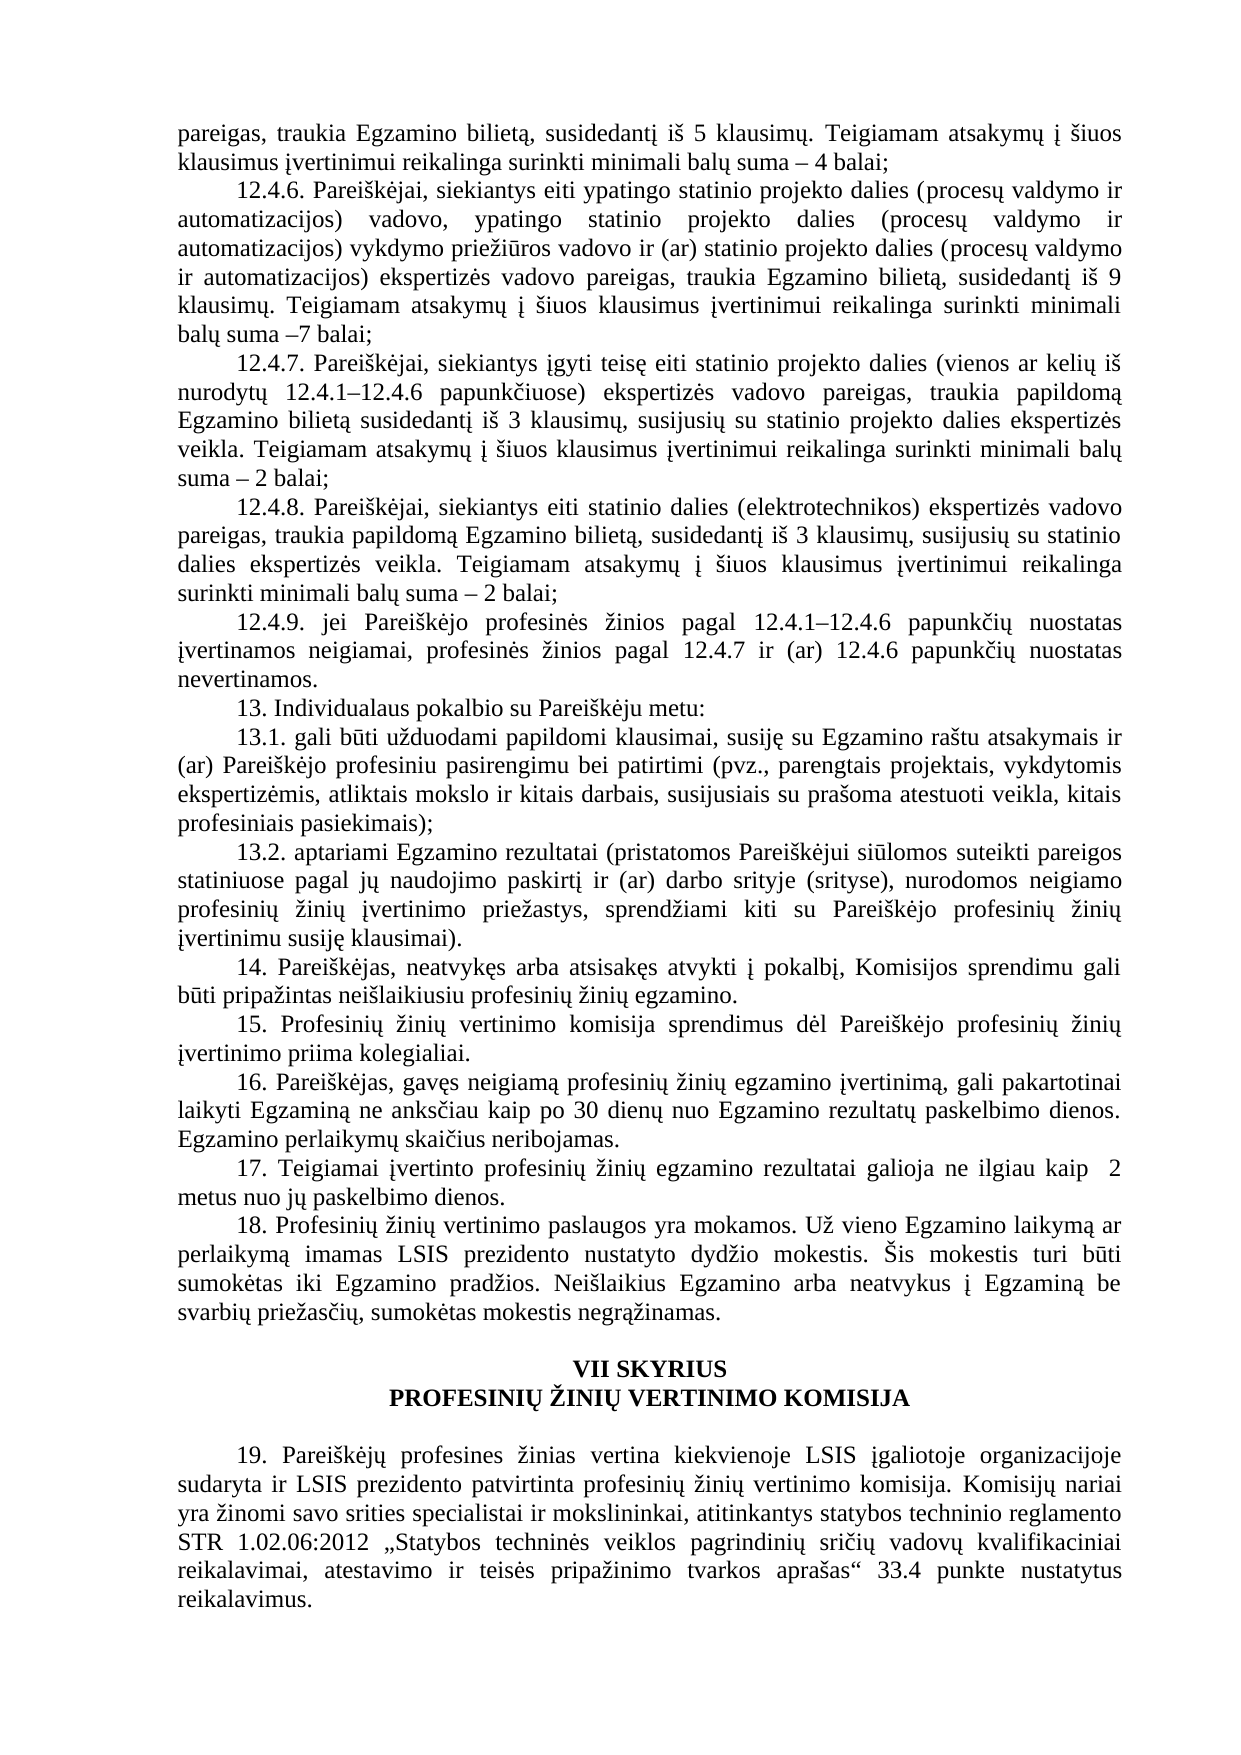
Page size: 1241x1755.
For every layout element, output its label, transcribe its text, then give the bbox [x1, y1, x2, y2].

text 16. Pareiškėjas, gavęs neigiamą profesinių žinių egzamino įvertinimą, gali pakartotinai laikyti Egzaminą ne anksčiau kaip po 30 dienų nuo Egzamino rezultatų paskelbimo dienos. Egzamino perlaikymų skaičius neribojamas. [177, 1067, 1122, 1153]
text VII SKYRIUS [177, 1354, 1122, 1383]
text 12.4.7. Pareiškėjai, siekiantys įgyti teisę eiti statinio projekto dalies (vienos ar kelių iš nurodytų 12.4.1–12.4.6 papunkčiuose) ekspertizės vadovo pareigas, traukia papildomą Egzamino bilietą susidedantį iš 3 klausimų, susijusių su statinio projekto dalies ekspertizės veikla. Teigiamam atsakymų į šiuos klausimus įvertinimui reikalinga surinkti minimali balų suma – 2 balai; [177, 348, 1122, 492]
text 15. Profesinių žinių vertinimo komisija sprendimus dėl Pareiškėjo profesinių žinių įvertinimo priima kolegialiai. [177, 1009, 1122, 1067]
text 12.4.6. Pareiškėjai, siekiantys eiti ypatingo statinio projekto dalies (procesų valdymo ir automatizacijos) vadovo, ypatingo statinio projekto dalies (procesų valdymo ir automatizacijos) vykdymo priežiūros vadovo ir (ar) statinio projekto dalies (procesų valdymo ir automatizacijos) ekspertizės vadovo pareigas, traukia Egzamino bilietą, susidedantį iš 9 klausimų. Teigiamam atsakymų į šiuos klausimus įvertinimui reikalinga surinkti minimali balų suma –7 balai; [177, 176, 1122, 348]
text pareigas, traukia Egzamino bilietą, susidedantį iš 5 klausimų. Teigiamam atsakymų į šiuos klausimus įvertinimui reikalinga surinkti minimali balų suma – 4 balai; [177, 118, 1122, 176]
text 12.4.8. Pareiškėjai, siekiantys eiti statinio dalies (elektrotechnikos) ekspertizės vadovo pareigas, traukia papildomą Egzamino bilietą, susidedantį iš 3 klausimų, susijusių su statinio dalies ekspertizės veikla. Teigiamam atsakymų į šiuos klausimus įvertinimui reikalinga surinkti minimali balų suma – 2 balai; [177, 492, 1122, 607]
text 12.4.9. jei Pareiškėjo profesinės žinios pagal 12.4.1–12.4.6 papunkčių nuostatas įvertinamos neigiamai, profesinės žinios pagal 12.4.7 ir (ar) 12.4.6 papunkčių nuostatas nevertinamos. [177, 607, 1122, 693]
text 17. Teigiamai įvertinto profesinių žinių egzamino rezultatai galioja ne ilgiau kaip 2 metus nuo jų paskelbimo dienos. [177, 1153, 1122, 1211]
text 13. Individualaus pokalbio su Pareiškėju metu: [177, 693, 1122, 722]
text 18. Profesinių žinių vertinimo paslaugos yra mokamos. Už vieno Egzamino laikymą ar perlaikymą imamas LSIS prezidento nustatyto dydžio mokestis. Šis mokestis turi būti sumokėtas iki Egzamino pradžios. Neišlaikius Egzamino arba neatvykus į Egzaminą be svarbių priežasčių, sumokėtas mokestis negrąžinamas. [177, 1211, 1122, 1326]
text 13.1. gali būti užduodami papildomi klausimai, susiję su Egzamino raštu atsakymais ir (ar) Pareiškėjo profesiniu pasirengimu bei patirtimi (pvz., parengtais projektais, vykdytomis ekspertizėmis, atliktais mokslo ir kitais darbais, susijusiais su prašoma atestuoti veikla, kitais profesiniais pasiekimais); [177, 722, 1122, 837]
text 19. Pareiškėjų profesines žinias vertina kiekvienoje LSIS įgaliotoje organizacijoje sudaryta ir LSIS prezidento patvirtinta profesinių žinių vertinimo komisija. Komisijų nariai yra žinomi savo srities specialistai ir mokslininkai, atitinkantys statybos techninio reglamento STR 1.02.06:2012 „Statybos techninės veiklos pagrindinių sričių vadovų kvalifikaciniai reikalavimai, atestavimo ir teisės pripažinimo tvarkos aprašas“ 33.4 punkte nustatytus reikalavimus. [177, 1441, 1122, 1613]
text 14. Pareiškėjas, neatvykęs arba atsisakęs atvykti į pokalbį, Komisijos sprendimu gali būti pripažintas neišlaikiusiu profesinių žinių egzamino. [177, 952, 1122, 1009]
text PROFESINIŲ ŽINIŲ VERTINIMO KOMISIJA [177, 1383, 1122, 1412]
text 13.2. aptariami Egzamino rezultatai (pristatomos Pareiškėjui siūlomos suteikti pareigos statiniuose pagal jų naudojimo paskirtį ir (ar) darbo srityje (srityse), nurodomos neigiamo profesinių žinių įvertinimo priežastys, sprendžiami kiti su Pareiškėjo profesinių žinių įvertinimu susiję klausimai). [177, 837, 1122, 952]
